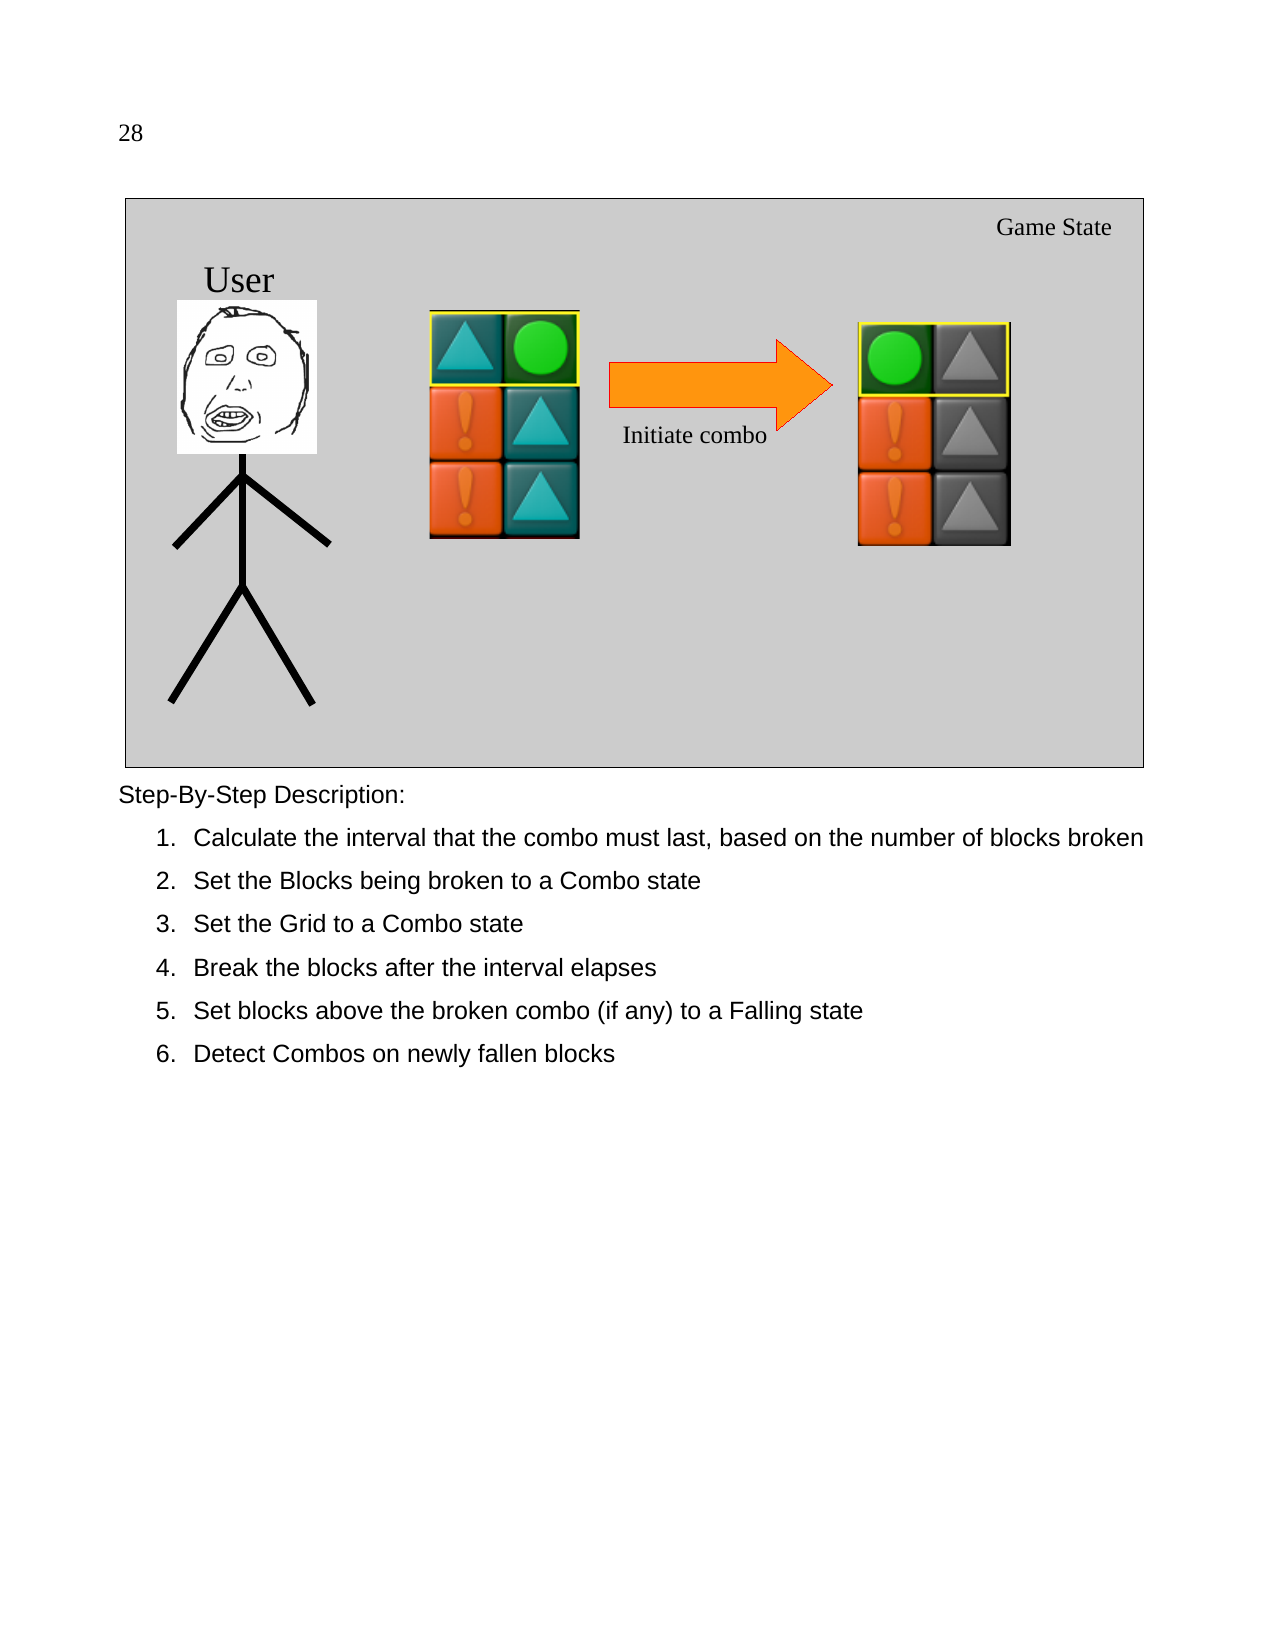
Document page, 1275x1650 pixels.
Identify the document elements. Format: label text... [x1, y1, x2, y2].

picture [177, 300, 317, 454]
list Break the blocks after the interval elapses [156, 953, 1157, 981]
text Step-By-Step Description: [118, 780, 1157, 809]
picture [429, 310, 580, 539]
list Calculate the interval that the combo must last, based on the number of blocks broken [156, 823, 1157, 852]
list Set the Grid to a Combo state [156, 909, 1157, 938]
picture [857, 322, 1011, 546]
list Set blocks above the broken combo (if any) to a Falling state [156, 996, 1157, 1024]
list Set the Blocks being broken to a Combo state [156, 866, 1157, 895]
list Detect Combos on newly fallen blocks [156, 1039, 1157, 1068]
